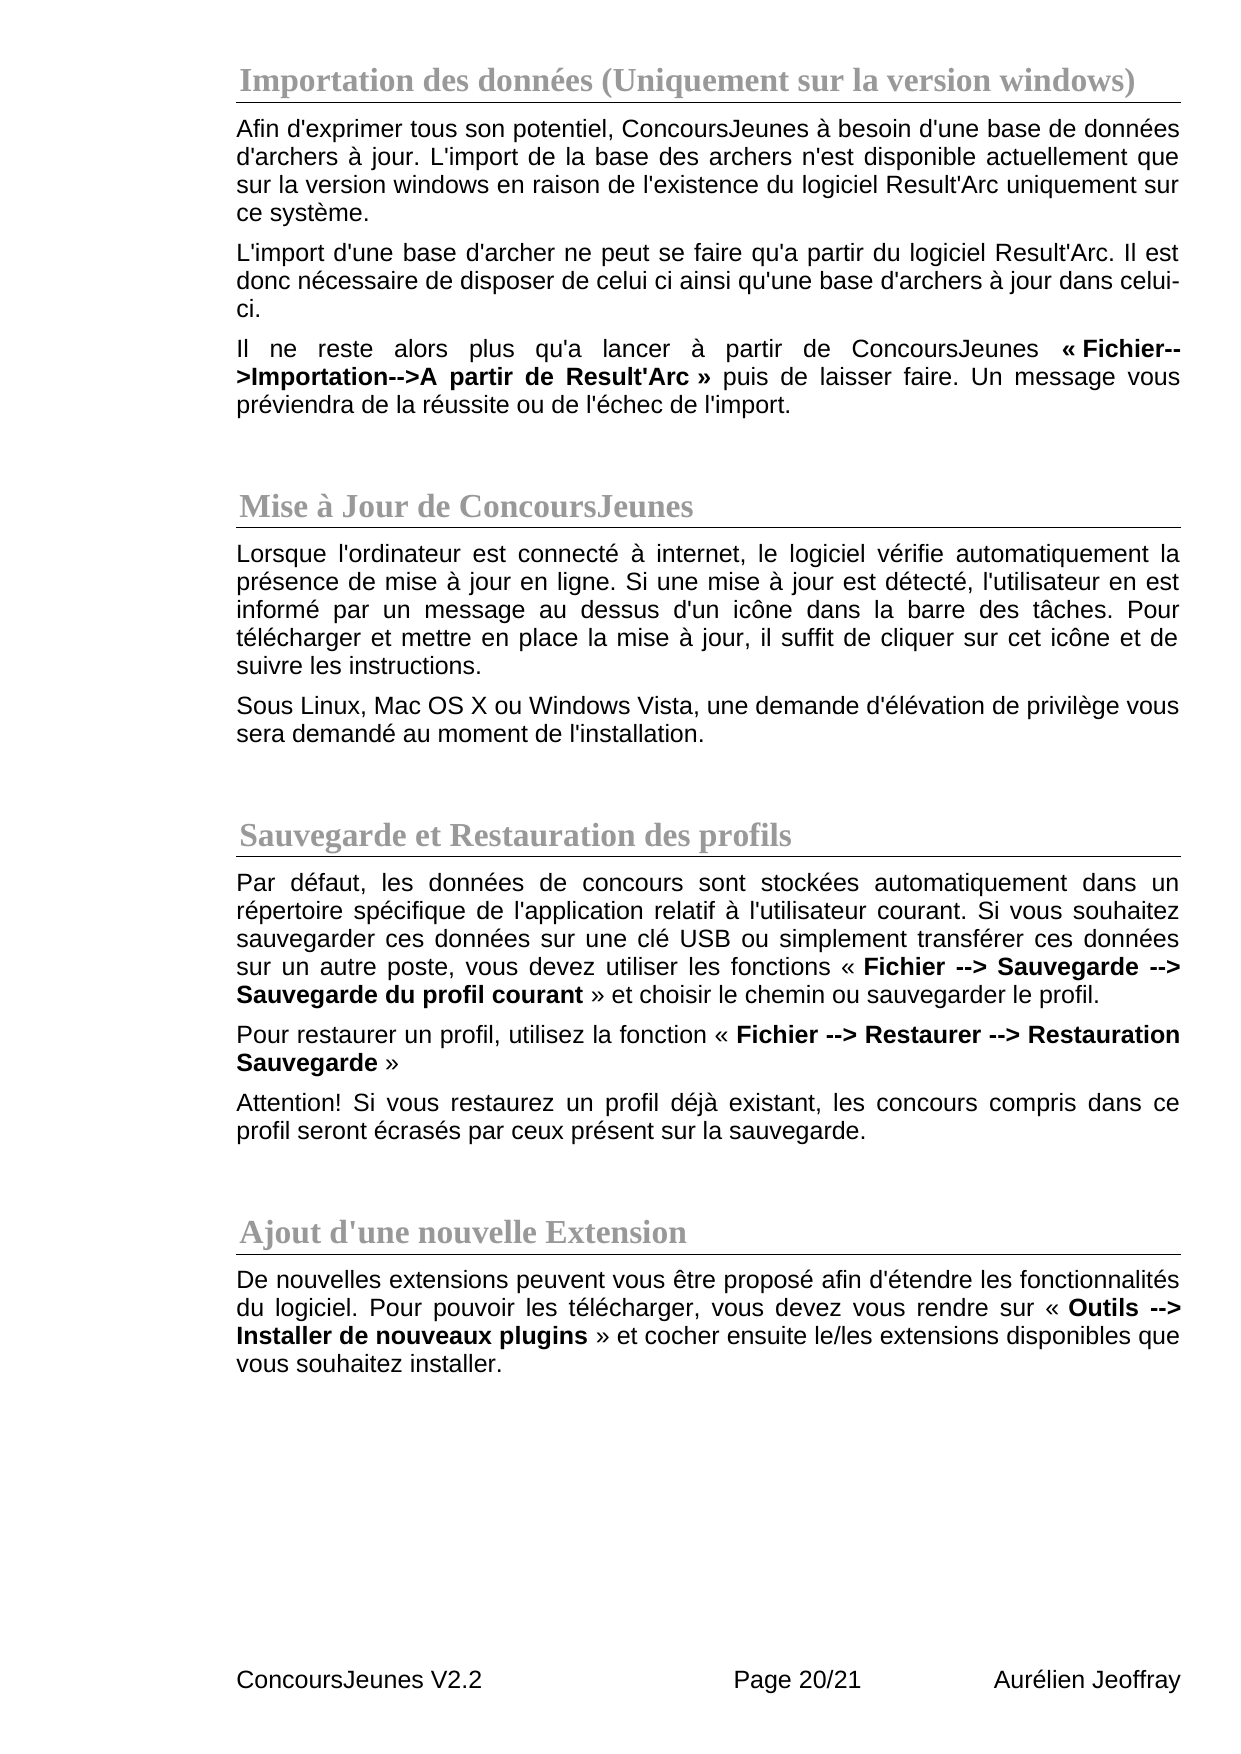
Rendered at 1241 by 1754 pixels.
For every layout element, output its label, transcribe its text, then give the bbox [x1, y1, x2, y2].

text De nouvelles extensions peuvent vous être proposé afin d'étendre les fonctionnalités du logiciel. Pour pouvoir les télécharger, vous devez vous rendre sur « Outils --> Installer de nouveaux plugins » et cocher ensuite le/les extensions disponibles que vous souhaitez installer. [236, 1266, 1181, 1378]
text Attention! Si vous restaurez un profil déjà existant, les concours compris dans ce profil seront écrasés par ceux présent sur la sauvegarde. [236, 1089, 1181, 1145]
text Lorsque l'ordinateur est connecté à internet, le logiciel vérifie automatiquement la présence de mise à jour en ligne. Si une mise à jour est détecté, l'utilisateur en est informé par un message au dessus d'un icône dans la barre des tâches. Pour télécharger et mettre en place la mise à jour, il suffit de cliquer sur cet icône et de suivre les instructions. [236, 540, 1181, 679]
text Pour restaurer un profil, utilisez la fonction « Fichier --> Restaurer --> Restauration Sauvegarde » [236, 1021, 1181, 1077]
subtitle Importation des données (Uniquement sur la version windows) [236, 59, 1181, 102]
text L'import d'une base d'archer ne peut se faire qu'a partir du logiciel Result'Arc. Il est donc nécessaire de disposer de celui ci ainsi qu'une base d'archers à jour dans celui-ci. [236, 239, 1181, 323]
text Afin d'exprimer tous son potentiel, ConcoursJeunes à besoin d'une base de données d'archers à jour. L'import de la base des archers n'est disponible actuellement que sur la version windows en raison de l'existence du logiciel Result'Arc uniquement sur ce système. [236, 115, 1181, 226]
subtitle Sauvegarde et Restauration des profils [236, 813, 1181, 856]
text Par défaut, les données de concours sont stockées automatiquement dans un répertoire spécifique de l'application relatif à l'utilisateur courant. Si vous souhaitez sauvegarder ces données sur une clé USB ou simplement transférer ces données sur un autre poste, vous devez utiliser les fonctions « Fichier --> Sauvegarde --> Sauvegarde du profil courant » et choisir le chemin ou sauvegarder le profil. [236, 869, 1181, 1008]
text Sous Linux, Mac OS X ou Windows Vista, une demande d'élévation de privilège vous sera demandé au moment de l'installation. [236, 692, 1181, 748]
subtitle Ajout d'une nouvelle Extension [236, 1211, 1181, 1254]
text Il ne reste alors plus qu'a lancer à partir de ConcoursJeunes « Fichier-->Importation-->A partir de Result'Arc » puis de laisser faire. Un message vous préviendra de la réussite ou de l'échec de l'import. [236, 335, 1181, 419]
subtitle Mise à Jour de ConcoursJeunes [236, 484, 1181, 527]
